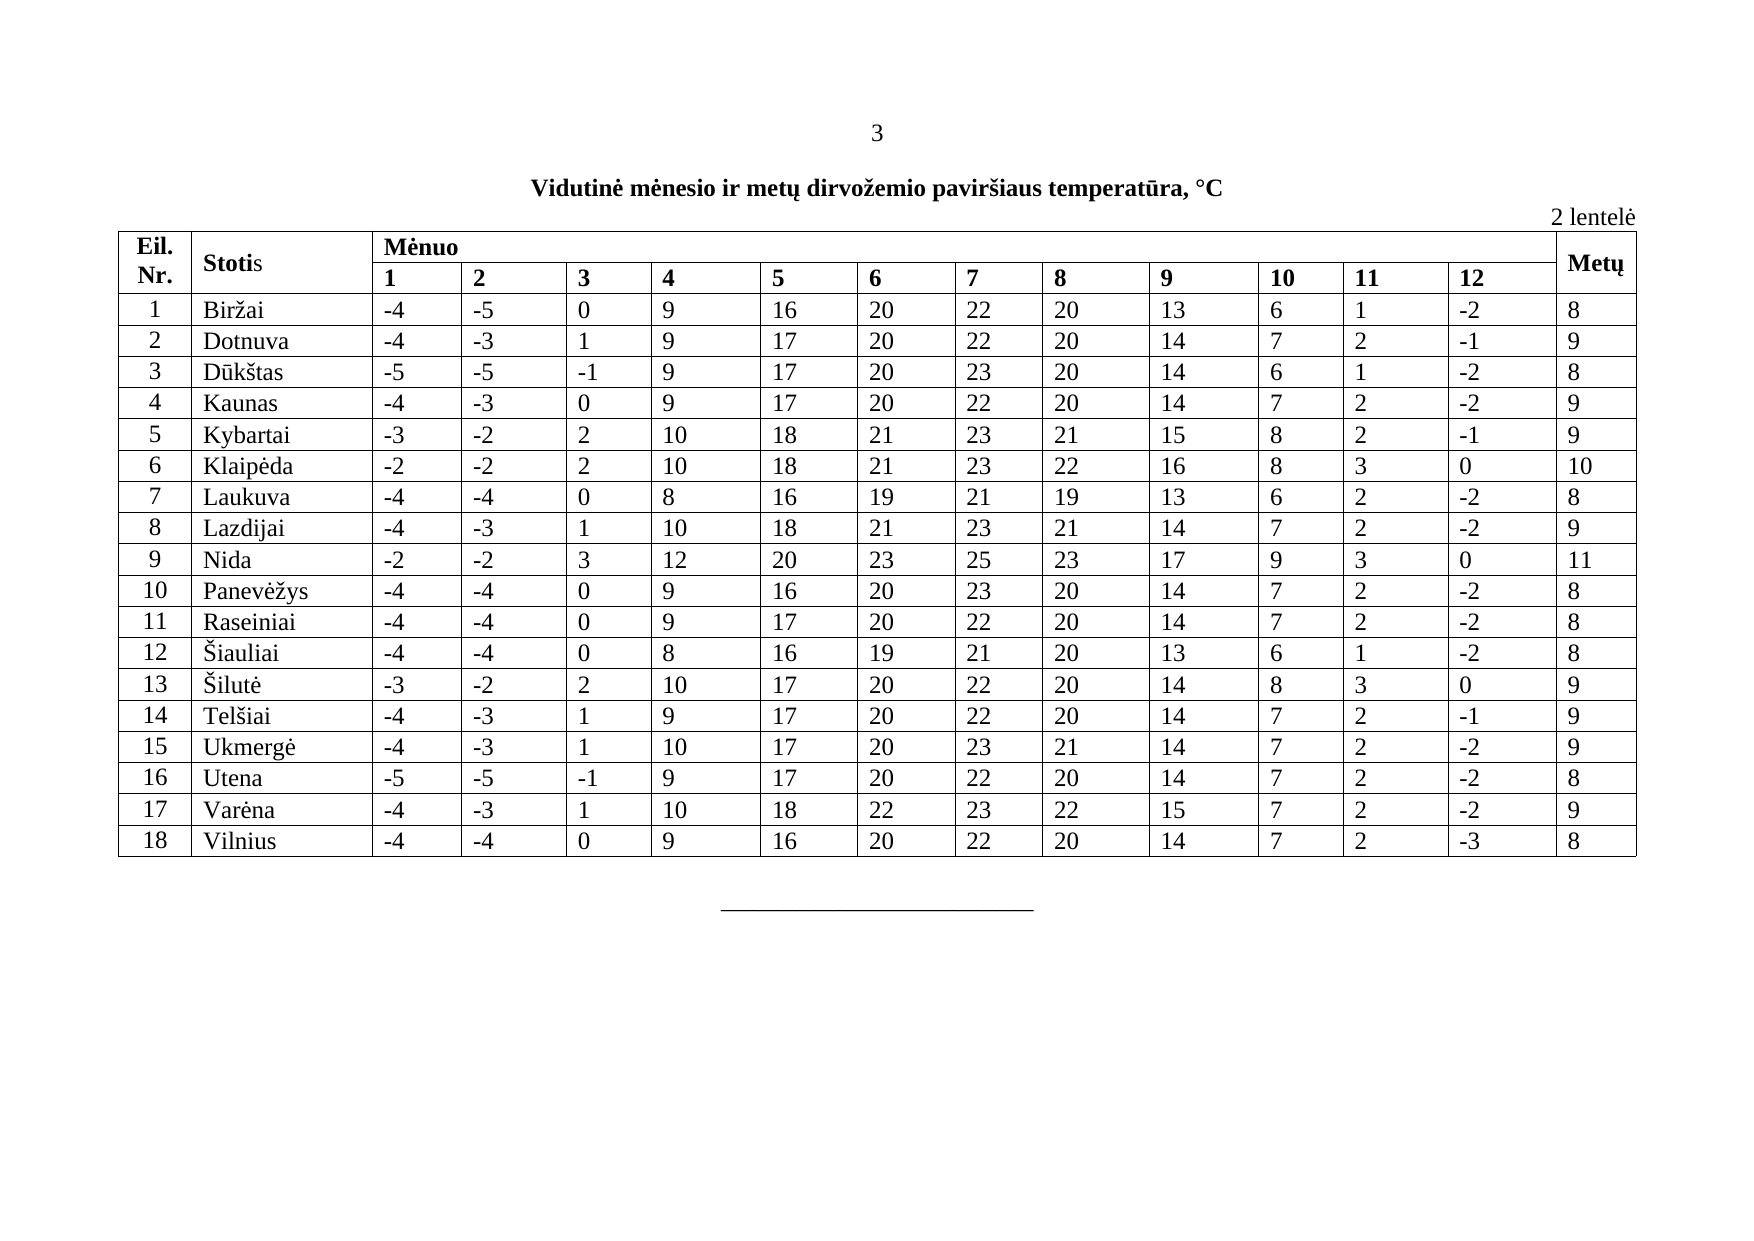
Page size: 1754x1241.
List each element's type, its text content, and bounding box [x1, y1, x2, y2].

text Vidutinė mėnesio ir metų dirvožemio paviršiaus temperatūra, °C [118, 173, 1636, 202]
text _________________________ [118, 885, 1636, 914]
text 2 lentelė [118, 202, 1636, 231]
